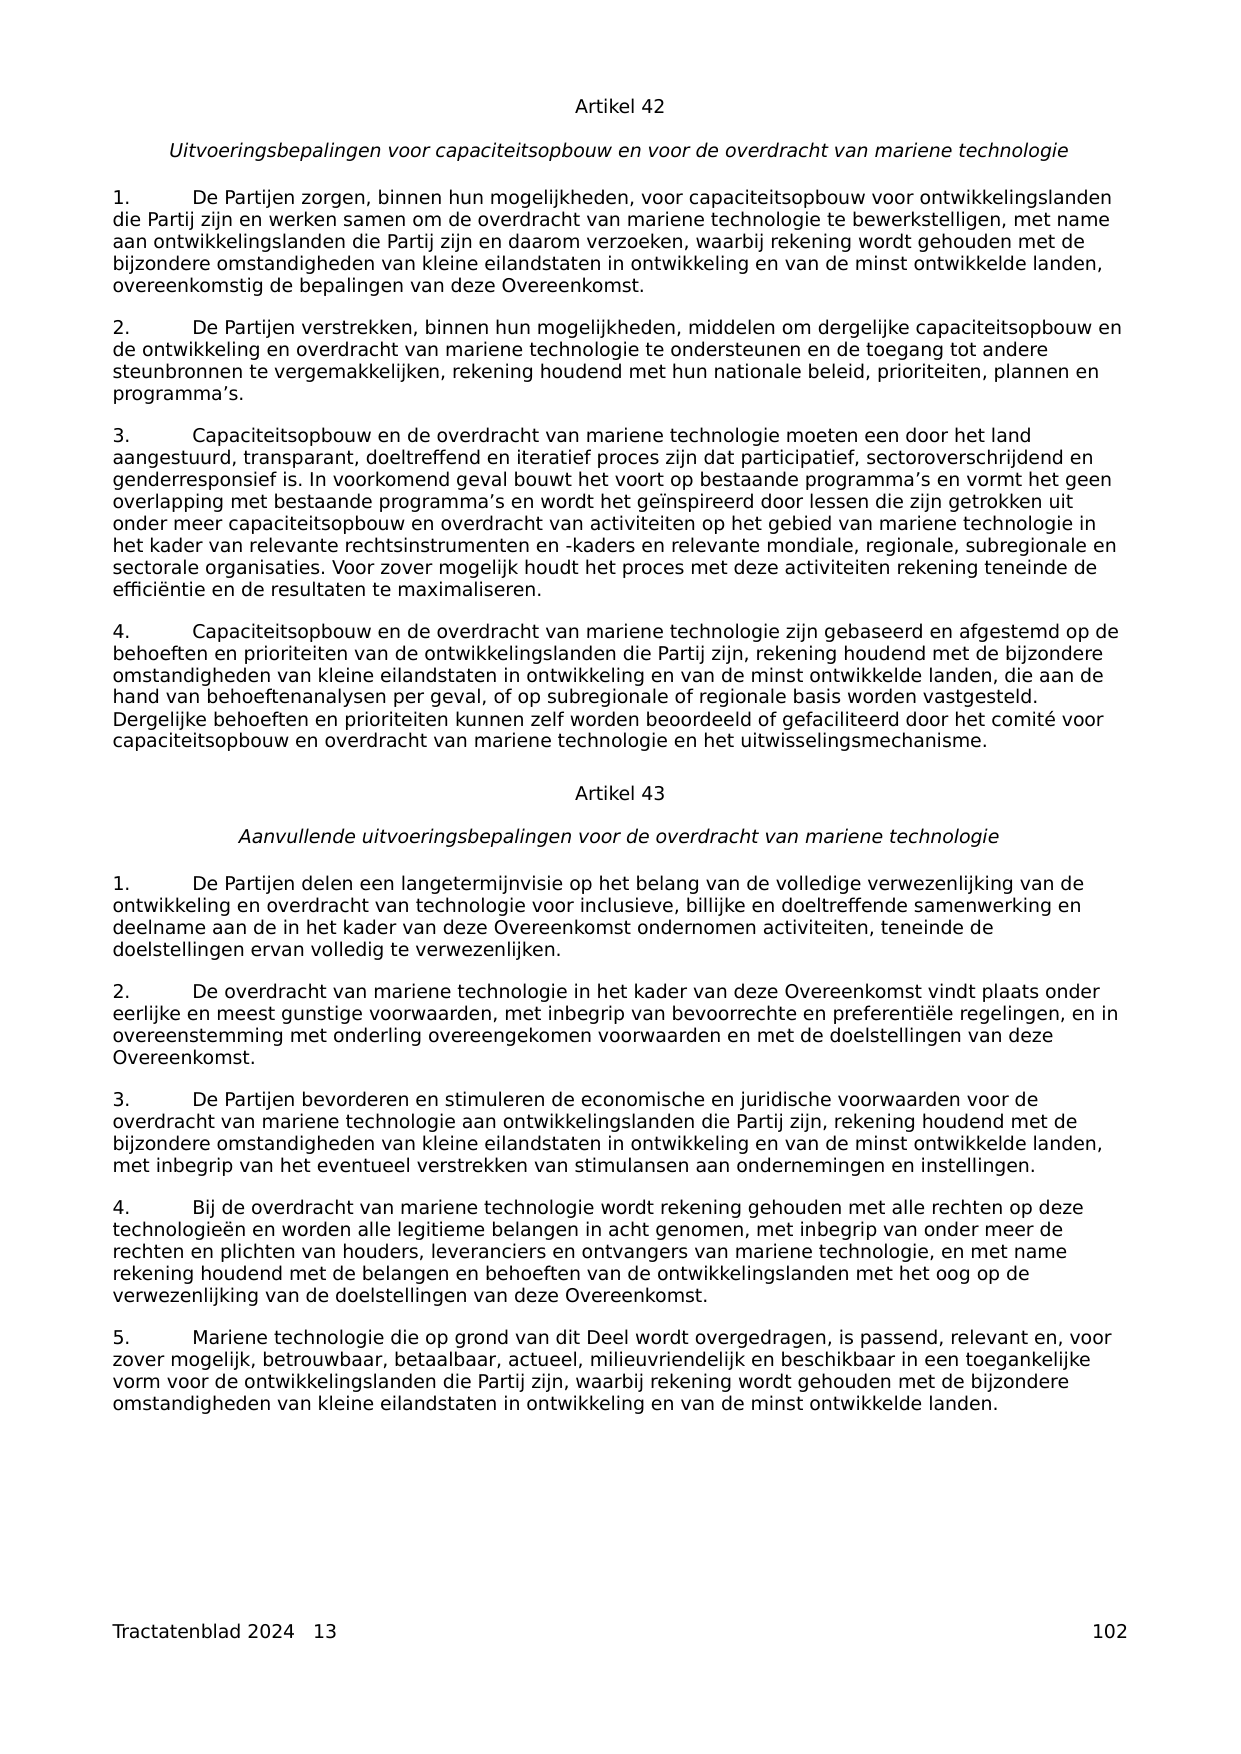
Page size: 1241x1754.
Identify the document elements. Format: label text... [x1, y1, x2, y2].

subtitle Artikel 42 Uitvoeringsbepalingen voor capaciteitsopbouw en voor de overdracht van mariene technologie [112, 96, 1128, 162]
text 1. De Partijen zorgen, binnen hun mogelijkheden, voor capaciteitsopbouw voor ontwikkelingslanden die Partij zijn en werken samen om de overdracht van mariene technologie te bewerkstelligen, met name aan ontwikkelingslanden die Partij zijn en daarom verzoeken, waarbij rekening wordt gehouden met de bijzondere omstandigheden van kleine eilandstaten in ontwikkeling en van de minst ontwikkelde landen, overeenkomstig de bepalingen van deze Overeenkomst. [112, 187, 1128, 297]
text 3. De Partijen bevorderen en stimuleren de economische en juridische voorwaarden voor de overdracht van mariene technologie aan ontwikkelingslanden die Partij zijn, rekening houdend met de bijzondere omstandigheden van kleine eilandstaten in ontwikkeling en van de minst ontwikkelde landen, met inbegrip van het eventueel verstrekken van stimulansen aan ondernemingen en instellingen. [112, 1089, 1128, 1177]
text 5. Mariene technologie die op grond van dit Deel wordt overgedragen, is passend, relevant en, voor zover mogelijk, betrouwbaar, betaalbaar, actueel, milieuvriendelijk en beschikbaar in een toegankelijke vorm voor de ontwikkelingslanden die Partij zijn, waarbij rekening wordt gehouden met de bijzondere omstandigheden van kleine eilandstaten in ontwikkeling en van de minst ontwikkelde landen. [112, 1327, 1128, 1415]
text 4. Bij de overdracht van mariene technologie wordt rekening gehouden met alle rechten op deze technologieën en worden alle legitieme belangen in acht genomen, met inbegrip van onder meer de rechten en plichten van houders, leveranciers en ontvangers van mariene technologie, en met name rekening houdend met de belangen en behoeften van de ontwikkelingslanden met het oog op de verwezenlijking van de doelstellingen van deze Overeenkomst. [112, 1197, 1128, 1307]
subtitle Artikel 43 Aanvullende uitvoeringsbepalingen voor de overdracht van mariene technologie [112, 782, 1128, 848]
text 1. De Partijen delen een langetermijnvisie op het belang van de volledige verwezenlijking van de ontwikkeling en overdracht van technologie voor inclusieve, billijke en doeltreffende samenwerking en deelname aan de in het kader van deze Overeenkomst ondernomen activiteiten, teneinde de doelstellingen ervan volledig te verwezenlijken. [112, 873, 1128, 961]
text 2. De overdracht van mariene technologie in het kader van deze Overeenkomst vindt plaats onder eerlijke en meest gunstige voorwaarden, met inbegrip van bevoorrechte en preferentiële regelingen, en in overeenstemming met onderling overeengekomen voorwaarden en met de doelstellingen van deze Overeenkomst. [112, 981, 1128, 1069]
text 2. De Partijen verstrekken, binnen hun mogelijkheden, middelen om dergelijke capaciteitsopbouw en de ontwikkeling en overdracht van mariene technologie te ondersteunen en de toegang tot andere steunbronnen te vergemakkelijken, rekening houdend met hun nationale beleid, prioriteiten, plannen en programma’s. [112, 317, 1128, 405]
text 3. Capaciteitsopbouw en de overdracht van mariene technologie moeten een door het land aangestuurd, transparant, doeltreffend en iteratief proces zijn dat participatief, sectoroverschrijdend en genderresponsief is. In voorkomend geval bouwt het voort op bestaande programma’s en vormt het geen overlapping met bestaande programma’s en wordt het geïnspireerd door lessen die zijn getrokken uit onder meer capaciteitsopbouw en overdracht van activiteiten op het gebied van mariene technologie in het kader van relevante rechtsinstrumenten en -kaders en relevante mondiale, regionale, subregionale en sectorale organisaties. Voor zover mogelijk houdt het proces met deze activiteiten rekening teneinde de efficiëntie en de resultaten te maximaliseren. [112, 425, 1128, 601]
text 4. Capaciteitsopbouw en de overdracht van mariene technologie zijn gebaseerd en afgestemd op de behoeften en prioriteiten van de ontwikkelingslanden die Partij zijn, rekening houdend met de bijzondere omstandigheden van kleine eilandstaten in ontwikkeling en van de minst ontwikkelde landen, die aan de hand van behoeftenanalysen per geval, of op subregionale of regionale basis worden vastgesteld. Dergelijke behoeften en prioriteiten kunnen zelf worden beoordeeld of gefaciliteerd door het comité voor capaciteitsopbouw en overdracht van mariene technologie en het uitwisselingsmechanisme. [112, 621, 1128, 752]
